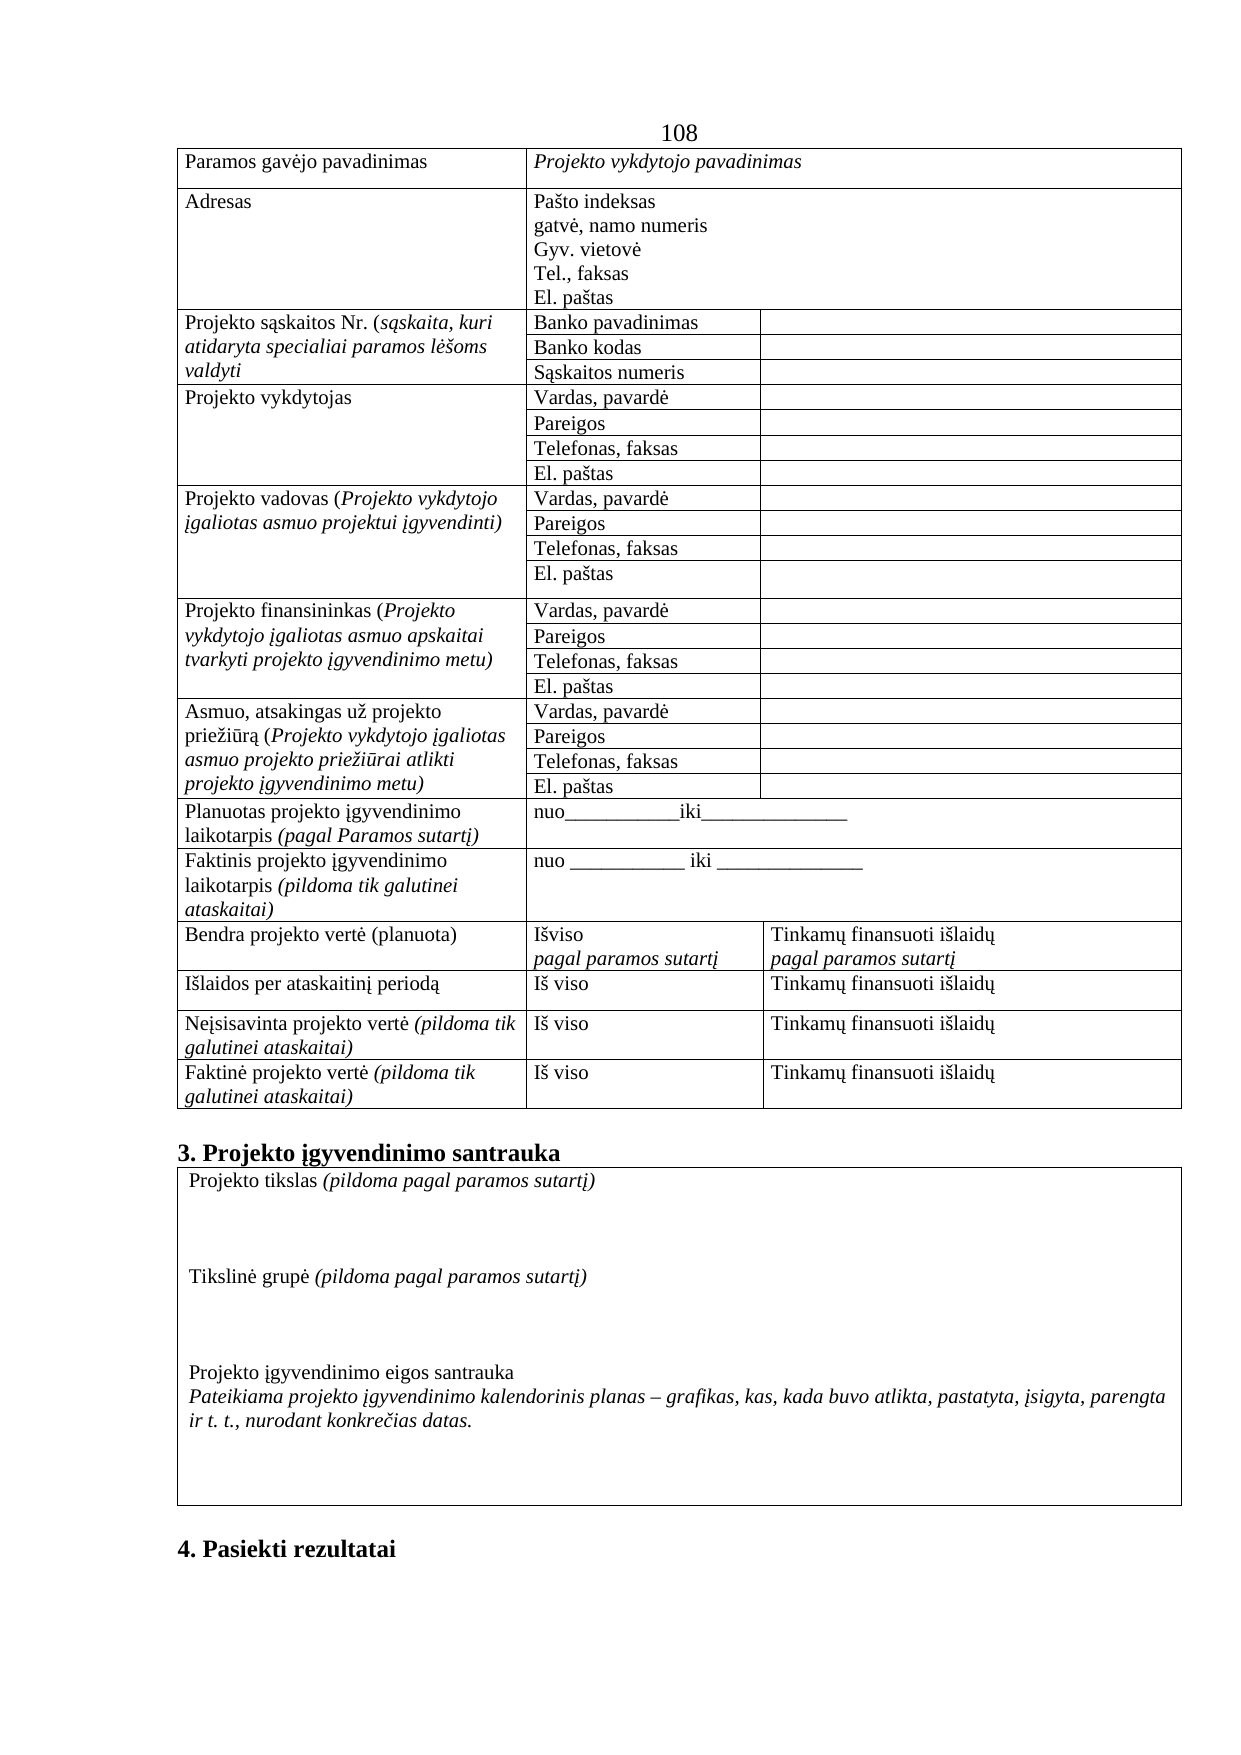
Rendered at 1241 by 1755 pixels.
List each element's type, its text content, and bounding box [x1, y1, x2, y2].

table_cell El. paštas [527, 561, 760, 597]
table_cell [761, 486, 1181, 510]
table_cell [761, 461, 1181, 485]
table_cell Projekto vykdytojo pavadinimas [527, 149, 1181, 188]
table_cell Tinkamų finansuoti išlaidų [764, 1011, 1181, 1059]
table_cell Iš viso [527, 971, 763, 1010]
table_cell [761, 749, 1181, 773]
table_cell Neįsisavinta projekto vertė (pildoma tik galutinei ataskaitai) [178, 1011, 526, 1059]
table_cell Telefonas, faksas [527, 536, 760, 560]
table_cell Sąskaitos numeris [527, 360, 760, 384]
table_cell Banko kodas [527, 335, 760, 359]
table_cell El. paštas [527, 774, 760, 798]
table_cell Planuotas projekto įgyvendinimo laikotarpis (pagal Paramos sutartį) [178, 799, 526, 847]
table_cell [761, 599, 1181, 622]
table_cell Išlaidos per ataskaitinį periodą [178, 971, 526, 1010]
table_cell [761, 511, 1181, 535]
table_cell [761, 385, 1181, 409]
table_cell [761, 310, 1181, 334]
table_cell Pareigos [527, 724, 760, 748]
table_cell [761, 561, 1181, 597]
table_cell Pareigos [527, 624, 760, 648]
table_cell [761, 536, 1181, 560]
table_cell Adresas [178, 189, 526, 309]
text 3. Projekto įgyvendinimo santrauka [177, 1138, 1181, 1167]
table_header Projekto tikslas (pildoma pagal paramos sutartį) Tikslinė grupė (pildoma pagal paramos sutartį) Projekto įgyvendinimo eigos santrauka Pateikiama projekto įgyvendinimo kalendorinis planas – grafikas, kas, kada buvo atlikta, pastatyta, įsigyta, parengta ir t. t., nurodant konkrečias datas. [178, 1168, 1181, 1504]
table_cell Tinkamų finansuoti išlaidų [764, 971, 1181, 1010]
table_cell Projekto finansininkas (Projekto vykdytojo įgaliotas asmuo apskaitai tvarkyti projekto įgyvendinimo metu) [178, 599, 526, 698]
table_cell [761, 649, 1181, 673]
table_cell [761, 774, 1181, 798]
table_cell nuo ___________ iki ______________ [527, 849, 1181, 921]
table_cell Faktinė projekto vertė (pildoma tik galutinei ataskaitai) [178, 1060, 526, 1108]
table_cell Vardas, pavardė [527, 385, 760, 409]
table_cell Paramos gavėjo pavadinimas [178, 149, 526, 188]
table_cell Išviso pagal paramos sutartį [527, 922, 763, 970]
table_cell [761, 360, 1181, 384]
table_cell Banko pavadinimas [527, 310, 760, 334]
table_cell [761, 436, 1181, 459]
table_cell Iš viso [527, 1011, 763, 1059]
table_cell [761, 699, 1181, 723]
table_cell Faktinis projekto įgyvendinimo laikotarpis (pildoma tik galutinei ataskaitai) [178, 849, 526, 921]
table_cell Pareigos [527, 511, 760, 535]
table_cell [761, 624, 1181, 648]
table_cell nuo___________iki______________ [527, 799, 1181, 847]
table_cell Telefonas, faksas [527, 649, 760, 673]
table_cell Pareigos [527, 410, 760, 434]
table_cell Projekto sąskaitos Nr. (sąskaita, kuri atidaryta specialiai paramos lėšoms valdyti [178, 310, 526, 384]
table_cell Telefonas, faksas [527, 749, 760, 773]
table_cell Vardas, pavardė [527, 599, 760, 622]
table_cell Projekto vadovas (Projekto vykdytojo įgaliotas asmuo projektui įgyvendinti) [178, 486, 526, 597]
table_cell Asmuo, atsakingas už projekto priežiūrą (Projekto vykdytojo įgaliotas asmuo projekto priežiūrai atlikti projekto įgyvendinimo metu) [178, 699, 526, 798]
table_cell [761, 724, 1181, 748]
table_cell Vardas, pavardė [527, 486, 760, 510]
table_cell El. paštas [527, 461, 760, 485]
table_cell [761, 674, 1181, 698]
table_cell Iš viso [527, 1060, 763, 1108]
table_cell [761, 335, 1181, 359]
table_cell Tinkamų finansuoti išlaidų pagal paramos sutartį [764, 922, 1181, 970]
table_cell El. paštas [527, 674, 760, 698]
table_cell Tinkamų finansuoti išlaidų [764, 1060, 1181, 1108]
table_cell Bendra projekto vertė (planuota) [178, 922, 526, 970]
table_cell Telefonas, faksas [527, 436, 760, 459]
table_cell Pašto indeksas gatvė, namo numeris Gyv. vietovė Tel., faksas El. paštas [527, 189, 1181, 309]
table_cell Projekto vykdytojas [178, 385, 526, 485]
text 4. Pasiekti rezultatai [177, 1534, 1181, 1563]
table_cell [761, 410, 1181, 434]
table_cell Vardas, pavardė [527, 699, 760, 723]
